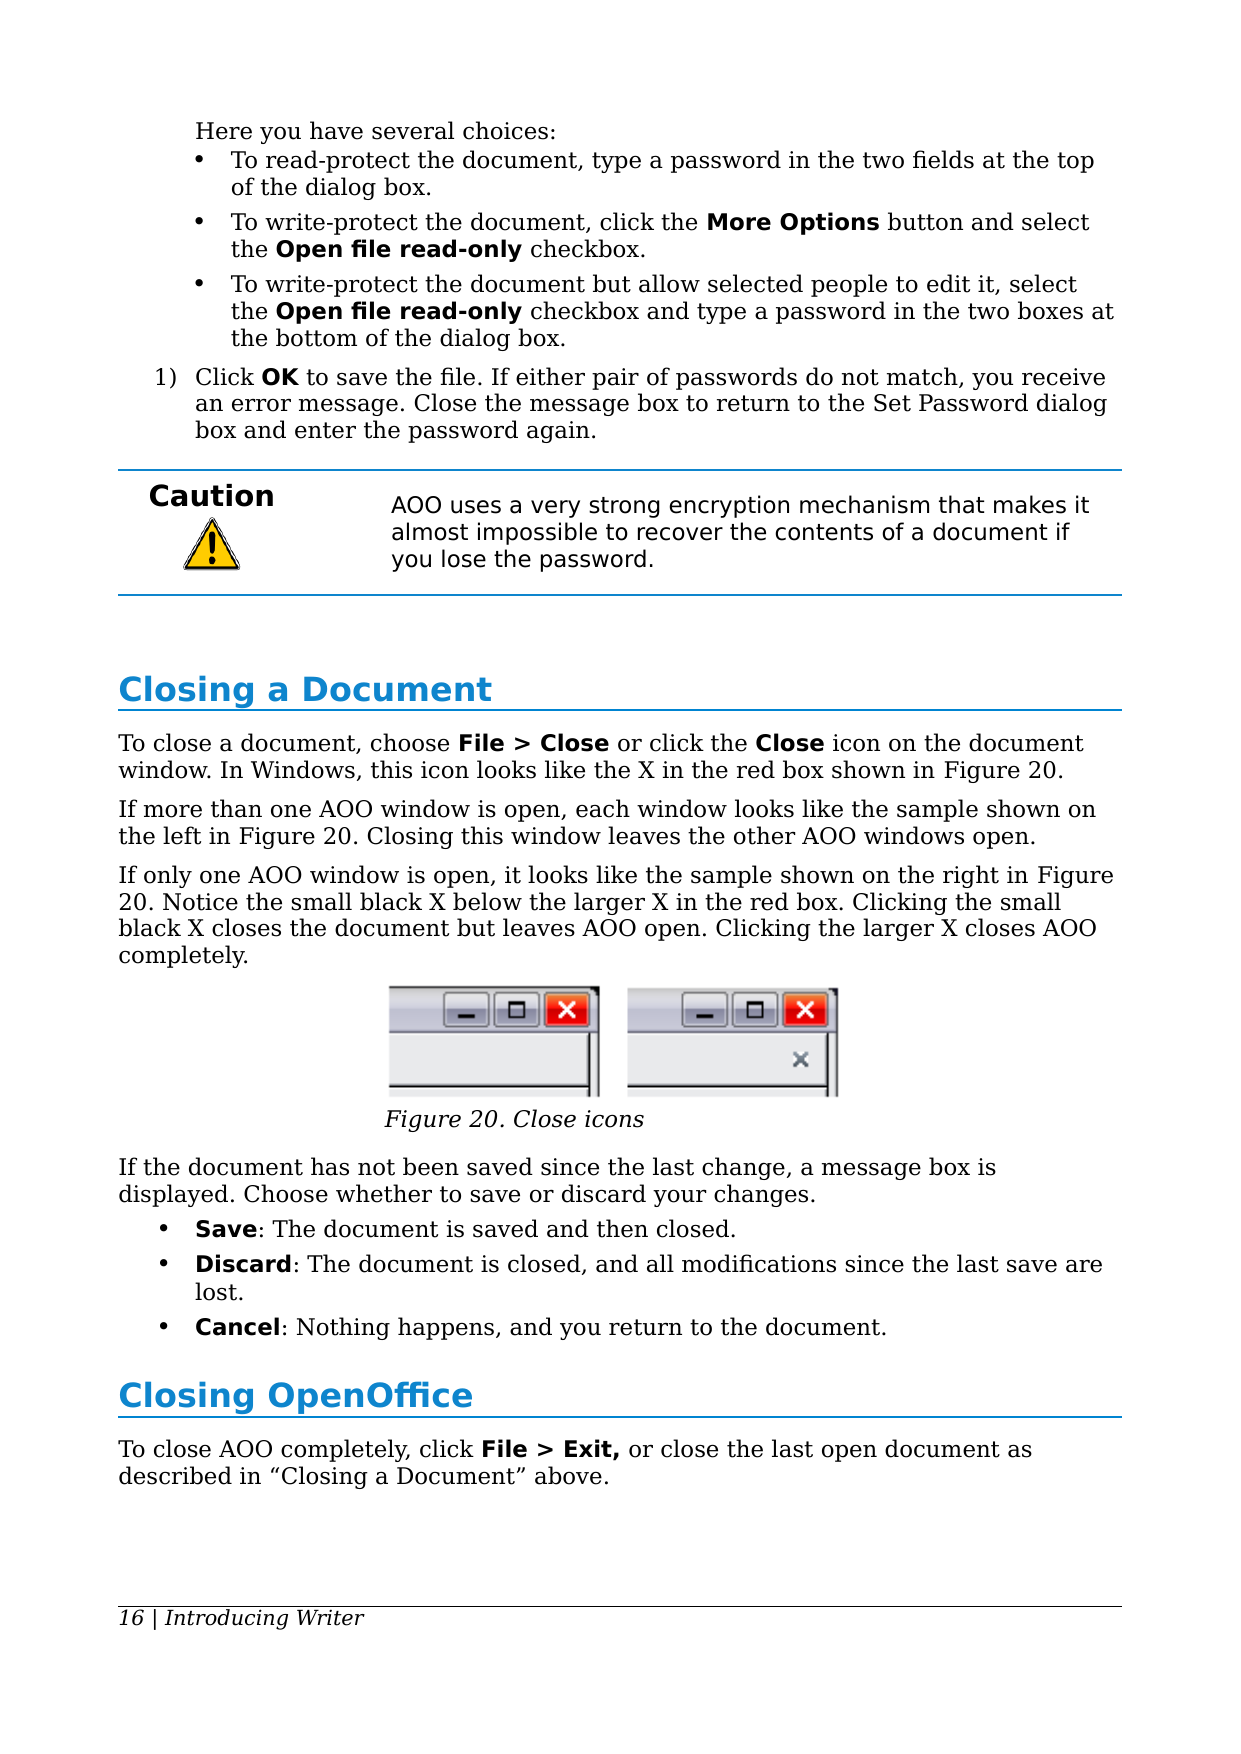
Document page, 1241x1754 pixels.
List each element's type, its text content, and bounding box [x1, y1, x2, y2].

list Discard: The document is closed, and all modifications since the last save are lost. [156, 1249, 1122, 1305]
list To write-protect the document, click the More Options button and select the Open file read-only checkbox. [192, 207, 1122, 263]
list Cancel: Nothing happens, and you return to the document. [156, 1312, 1122, 1341]
picture [179, 513, 244, 574]
list Save: The document is saved and then closed. [156, 1214, 1122, 1243]
list Here you have several choices: [195, 118, 1122, 145]
text To close a document, choose File > Close or click the Close icon on the document window. In Windows, this icon looks like the X in the red box shown in Figure 20. [118, 730, 1122, 784]
picture [384, 981, 844, 1101]
text Figure 20. Close icons [384, 1107, 856, 1133]
text To close AOO completely, click File > Exit, or close the last open document as described in “Closing a Document” above. [118, 1437, 1122, 1490]
subtitle Closing OpenOffice [118, 1377, 1122, 1416]
table_header AOO uses a very strong encryption mechanism that makes it almost impossible to recover the contents of a document if you lose the password. [305, 471, 1122, 594]
subtitle Closing a Document [118, 671, 1122, 709]
list If the document has not been saved since the last change, a message box is displayed. Choose whether to save or discard your changes. [118, 1154, 1122, 1208]
list To read-protect the document, type a password in the two fields at the top of the dialog box. [192, 145, 1122, 201]
list Click OK to save the file. If either pair of passwords do not match, you receive an error message. Close the message box to return to the Set Password dialog box and enter the password again. [177, 364, 1122, 444]
list To write-protect the document but allow selected people to edit it, select the Open file read-only checkbox and type a password in the two boxes at the bottom of the dialog box. [192, 269, 1122, 351]
text If more than one AOO window is open, each window looks like the sample shown on the left in Figure 20. Closing this window leaves the other AOO windows open. [118, 796, 1122, 849]
text If only one AOO window is open, it looks like the sample shown on the right in Figure 20. Notice the small black X below the larger X in the red box. Clicking the small black X closes the document but leaves AOO open. Clicking the larger X closes AOO completely. [118, 862, 1122, 969]
table_header Caution [118, 471, 305, 594]
